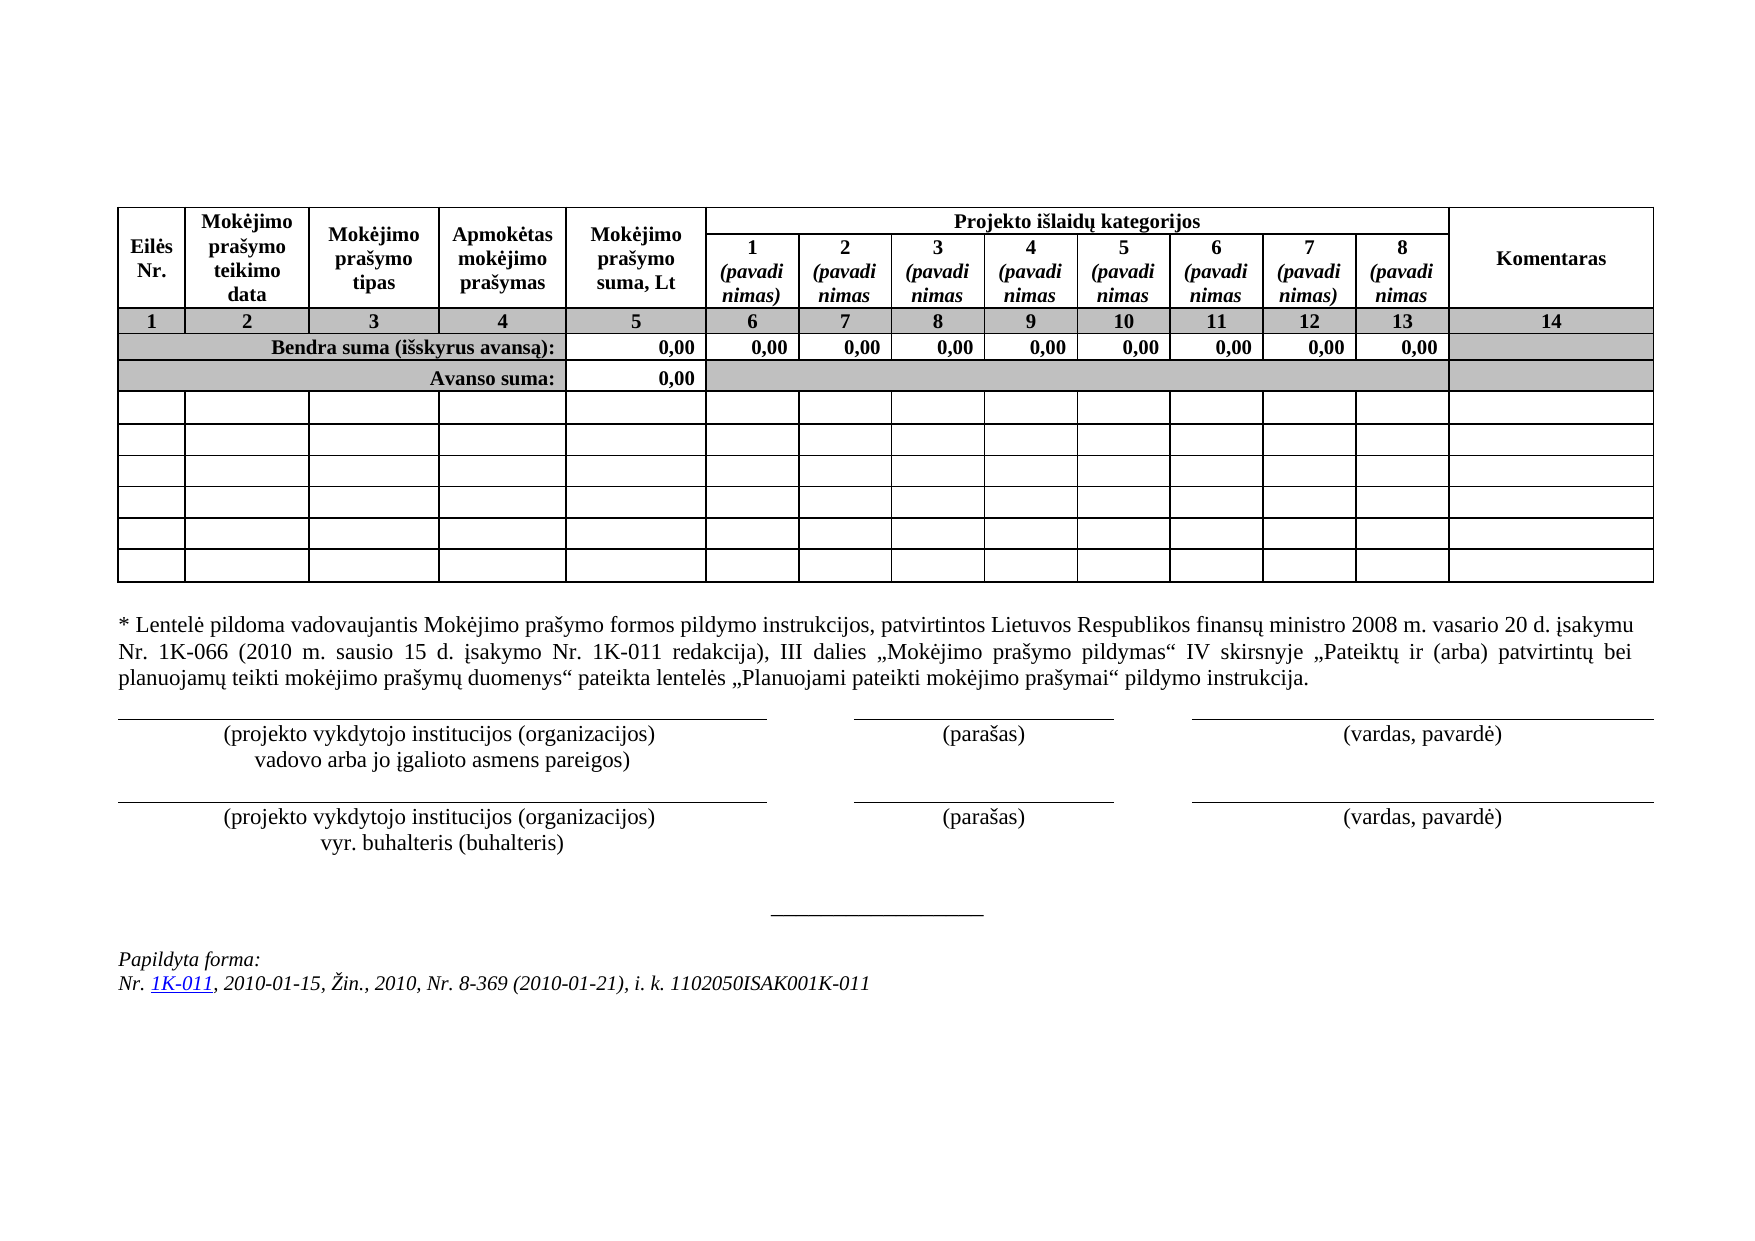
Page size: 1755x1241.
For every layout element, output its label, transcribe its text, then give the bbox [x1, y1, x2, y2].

table_cell Bendra suma (išskyrus avansą): [119, 334, 565, 359]
table_cell [1078, 456, 1169, 486]
table_cell [1264, 425, 1355, 454]
table_cell 8 (pavadinimas [1357, 235, 1448, 307]
table_cell [892, 392, 984, 423]
table_header (parašas) [854, 720, 1114, 773]
table_cell [310, 456, 438, 486]
table_cell [985, 392, 1077, 423]
table_header (projekto vykdytojo institucijos (organizacijos) vyr. buhalteris (buhalteris) [118, 803, 767, 861]
table_cell [1450, 425, 1653, 454]
table_header (vardas, pavardė) [1192, 803, 1653, 861]
table_cell [1357, 456, 1448, 486]
table_cell [1078, 392, 1169, 423]
table_cell [310, 392, 438, 423]
table_cell [1450, 550, 1653, 581]
table_cell [186, 550, 308, 581]
table_cell [1171, 425, 1262, 454]
table_cell [119, 425, 184, 454]
table_cell [1078, 487, 1169, 517]
table_cell [186, 425, 308, 454]
table_cell 4 [440, 309, 565, 333]
text _________________ [118, 890, 1636, 918]
table_cell [707, 550, 798, 581]
table_cell 5 (pavadinimas [1078, 235, 1169, 307]
table_cell [892, 425, 984, 454]
table_cell [186, 487, 308, 517]
table_cell 9 [985, 309, 1077, 333]
table_cell [310, 519, 438, 548]
table_cell [800, 519, 891, 548]
table_cell [440, 550, 565, 581]
table_cell [119, 392, 184, 423]
table_cell [567, 456, 705, 486]
table_cell 2 [186, 309, 308, 333]
table_cell [186, 456, 308, 486]
table_cell [310, 487, 438, 517]
table_cell [186, 519, 308, 548]
table_cell 12 [1264, 309, 1355, 333]
table_cell [800, 487, 891, 517]
table_cell 0,00 [1264, 334, 1355, 359]
table_cell [1078, 519, 1169, 548]
table_cell [1357, 550, 1448, 581]
table_cell [440, 392, 565, 423]
table_header (parašas) [854, 803, 1114, 861]
table_cell [985, 519, 1077, 548]
table_cell 3 (pavadinimas [892, 235, 984, 307]
table_cell [119, 519, 184, 548]
table_header Eilės Nr. [119, 208, 184, 307]
table_cell [892, 550, 984, 581]
table_cell 0,00 [985, 334, 1077, 359]
table_cell [1357, 425, 1448, 454]
table_cell [707, 519, 798, 548]
table_cell 6 [707, 309, 798, 333]
table_cell [707, 425, 798, 454]
table_cell 14 [1450, 309, 1653, 333]
table_cell [800, 456, 891, 486]
table_cell [440, 425, 565, 454]
table_cell 7 (pavadinimas) [1264, 235, 1355, 307]
table_cell 0,00 [1171, 334, 1262, 359]
table_header (vardas, pavardė) [1192, 720, 1653, 773]
table_cell 13 [1357, 309, 1448, 333]
table_cell [567, 519, 705, 548]
table_cell [707, 392, 798, 423]
table_cell [1171, 550, 1262, 581]
table_cell [707, 361, 1448, 390]
table_cell 1 [119, 309, 184, 333]
table_cell 0,00 [567, 334, 705, 359]
table_cell [119, 550, 184, 581]
table_header Komentaras [1450, 208, 1653, 307]
table_cell [1078, 550, 1169, 581]
table_cell [119, 456, 184, 486]
table_cell 8 [892, 309, 984, 333]
table_cell 5 [567, 309, 705, 333]
table_header Apmokėtas mokėjimo prašymas [440, 208, 565, 307]
table_cell 3 [310, 309, 438, 333]
table_cell [1357, 487, 1448, 517]
table_cell [892, 456, 984, 486]
table_cell 4 (pavadinimas [985, 235, 1077, 307]
table_cell [567, 487, 705, 517]
table_header Mokėjimo prašymo teikimo data [186, 208, 308, 307]
table_cell [1264, 456, 1355, 486]
table_cell 7 [800, 309, 891, 333]
table_cell [892, 519, 984, 548]
table_header (projekto vykdytojo institucijos (organizacijos) vadovo arba jo įgalioto asmens pareigos) [118, 720, 767, 773]
text Nr. 1K-011, 2010-01-15, Žin., 2010, Nr. 8-369 (2010-01-21), i. k. 1102050ISAK001K-011 [118, 971, 1636, 995]
table_cell [1450, 334, 1653, 359]
table_cell [310, 425, 438, 454]
table_cell [985, 456, 1077, 486]
table_cell [1264, 550, 1355, 581]
table_cell [1264, 392, 1355, 423]
table_cell [440, 519, 565, 548]
table_cell 0,00 [800, 334, 891, 359]
table_cell [567, 425, 705, 454]
text Papildyta forma: [118, 947, 1636, 971]
table_cell [186, 392, 308, 423]
table_header [1114, 802, 1192, 861]
table_cell 1 (pavadinimas) [707, 235, 798, 307]
table_cell [985, 487, 1077, 517]
table_cell [800, 425, 891, 454]
table_cell [1264, 519, 1355, 548]
table_cell [119, 487, 184, 517]
text * Lentelė pildoma vadovaujantis Mokėjimo prašymo formos pildymo instrukcijos, patvirtintos Lietuvos Respublikos finansų ministro 2008 m. vasario 20 d. įsakymu Nr. 1K-066 (2010 m. sausio 15 d. įsakymo Nr. 1K-011 redakcija), III dalies „Mokėjimo prašymo pildymas“ IV skirsnyje „Pateiktų ir (arba) patvirtintų bei planuojamų teikti mokėjimo prašymų duomenys“ pateikta lentelės „Planuojami pateikti mokėjimo prašymai“ pildymo instrukcija. [118, 611, 1636, 690]
table_cell 11 [1171, 309, 1262, 333]
table_cell [1357, 392, 1448, 423]
table_cell 0,00 [1078, 334, 1169, 359]
table_cell [1357, 519, 1448, 548]
table_cell [1450, 487, 1653, 517]
table_cell [985, 425, 1077, 454]
table_cell 6 (pavadinimas [1171, 235, 1262, 307]
table_cell [1078, 425, 1169, 454]
table_header [1114, 719, 1192, 773]
table_cell [707, 456, 798, 486]
table_cell [1450, 456, 1653, 486]
table_cell [440, 487, 565, 517]
table_cell [1450, 519, 1653, 548]
table_header Mokėjimo prašymo tipas [310, 208, 438, 307]
table_cell [985, 550, 1077, 581]
table_cell [1171, 519, 1262, 548]
table_cell [800, 392, 891, 423]
table_cell 10 [1078, 309, 1169, 333]
table_cell [1264, 487, 1355, 517]
table_cell 0,00 [892, 334, 984, 359]
table_header Mokėjimo prašymo suma, Lt [567, 208, 705, 307]
table_cell [440, 456, 565, 486]
table_cell [1171, 392, 1262, 423]
table_cell [1171, 456, 1262, 486]
table_cell [892, 487, 984, 517]
table_header Projekto išlaidų kategorijos [707, 208, 1448, 233]
table_cell 0,00 [567, 361, 705, 390]
table_cell Avanso suma: [119, 361, 565, 390]
table_cell [1171, 487, 1262, 517]
table_cell 0,00 [1357, 334, 1448, 359]
table_cell [800, 550, 891, 581]
table_cell [1450, 392, 1653, 423]
table_cell [567, 392, 705, 423]
table_cell 2 (pavadinimas [800, 235, 891, 307]
table_cell 0,00 [707, 334, 798, 359]
table_cell [310, 550, 438, 581]
table_cell [707, 487, 798, 517]
table_header [767, 802, 854, 861]
table_cell [1450, 361, 1653, 390]
table_cell [567, 550, 705, 581]
table_header [767, 719, 854, 773]
